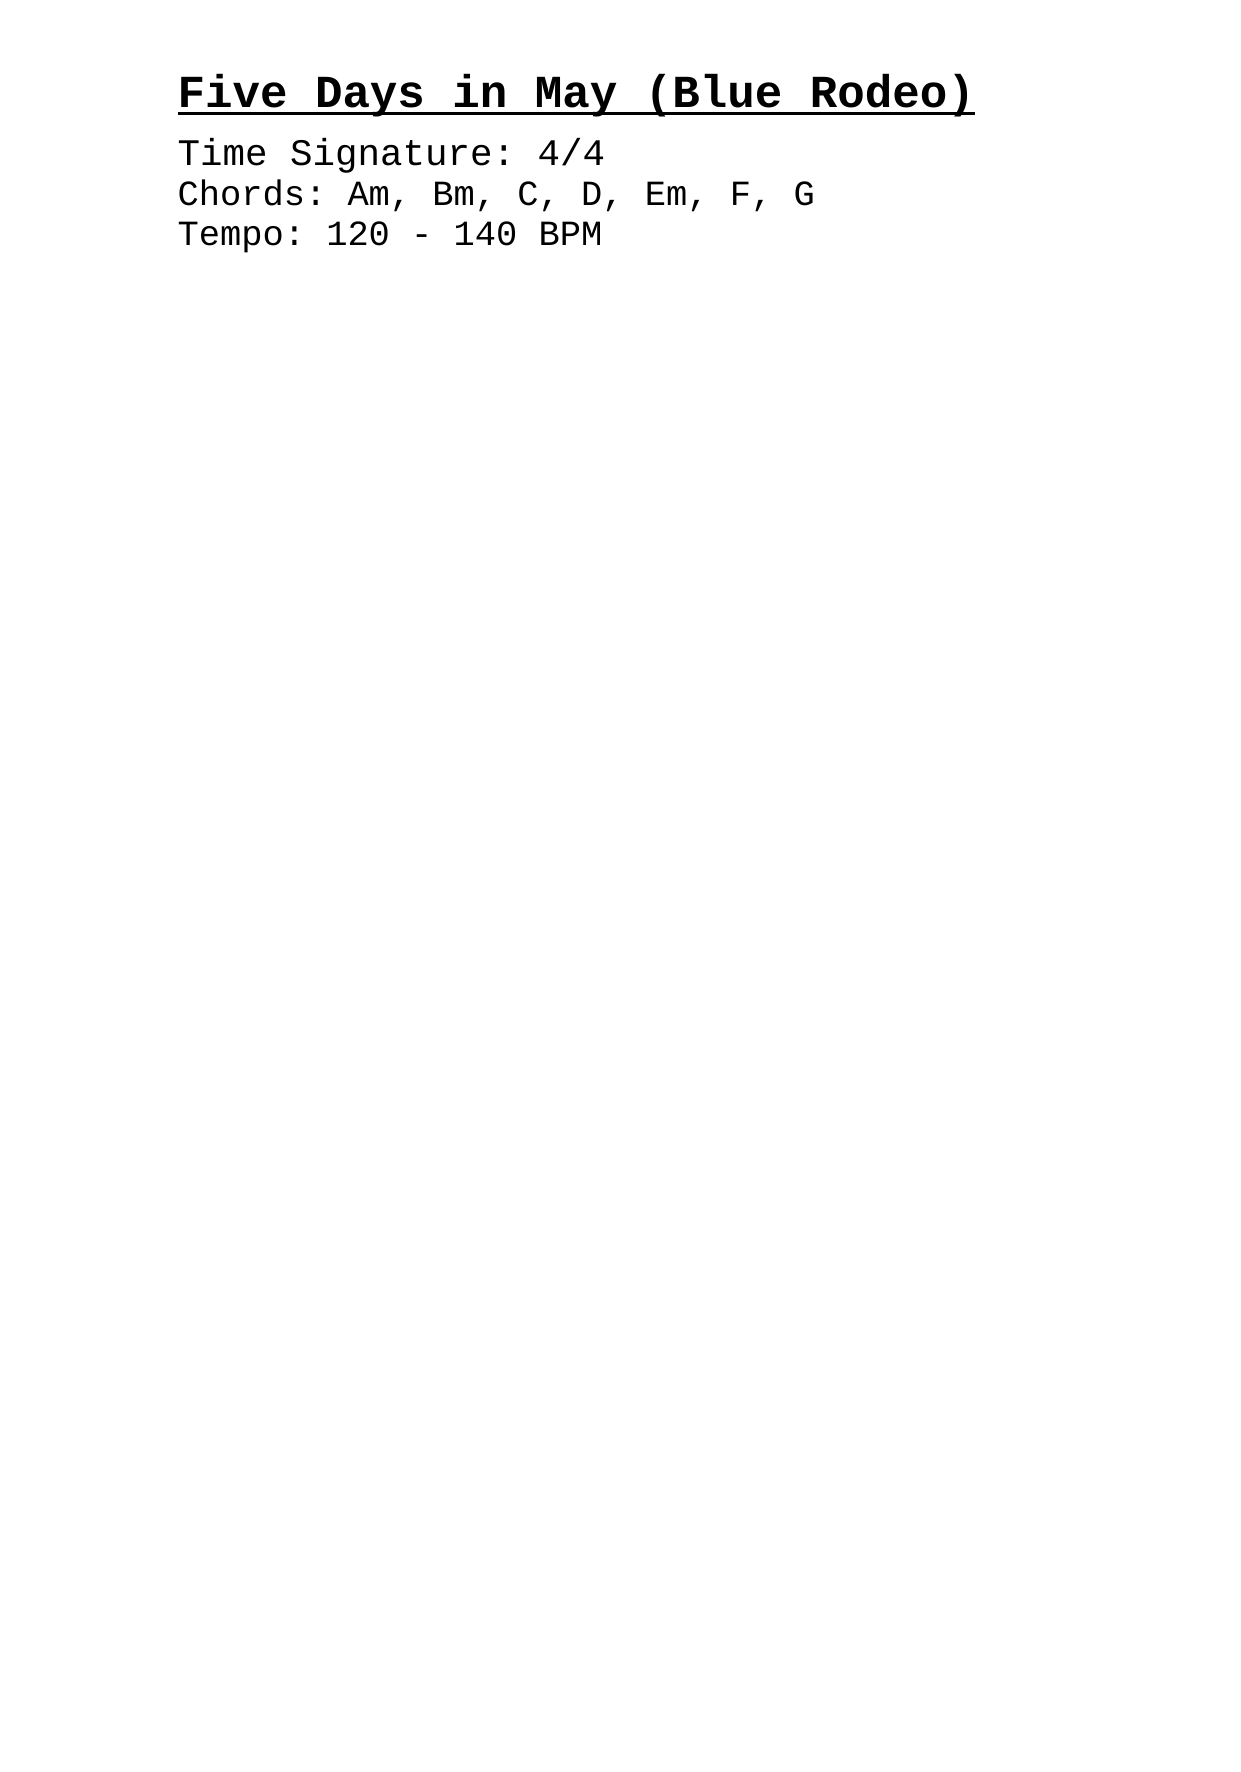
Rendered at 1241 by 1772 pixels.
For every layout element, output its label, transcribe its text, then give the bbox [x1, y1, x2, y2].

text Chords: Am, Bm, C, D, Em, F, G [177, 176, 1196, 216]
text Tempo: 120 - 140 BPM [177, 216, 1196, 256]
subtitle Five Days in May (Blue Rodeo) [177, 69, 1196, 121]
subtitle Time Signature: 4/4 [177, 134, 1196, 176]
